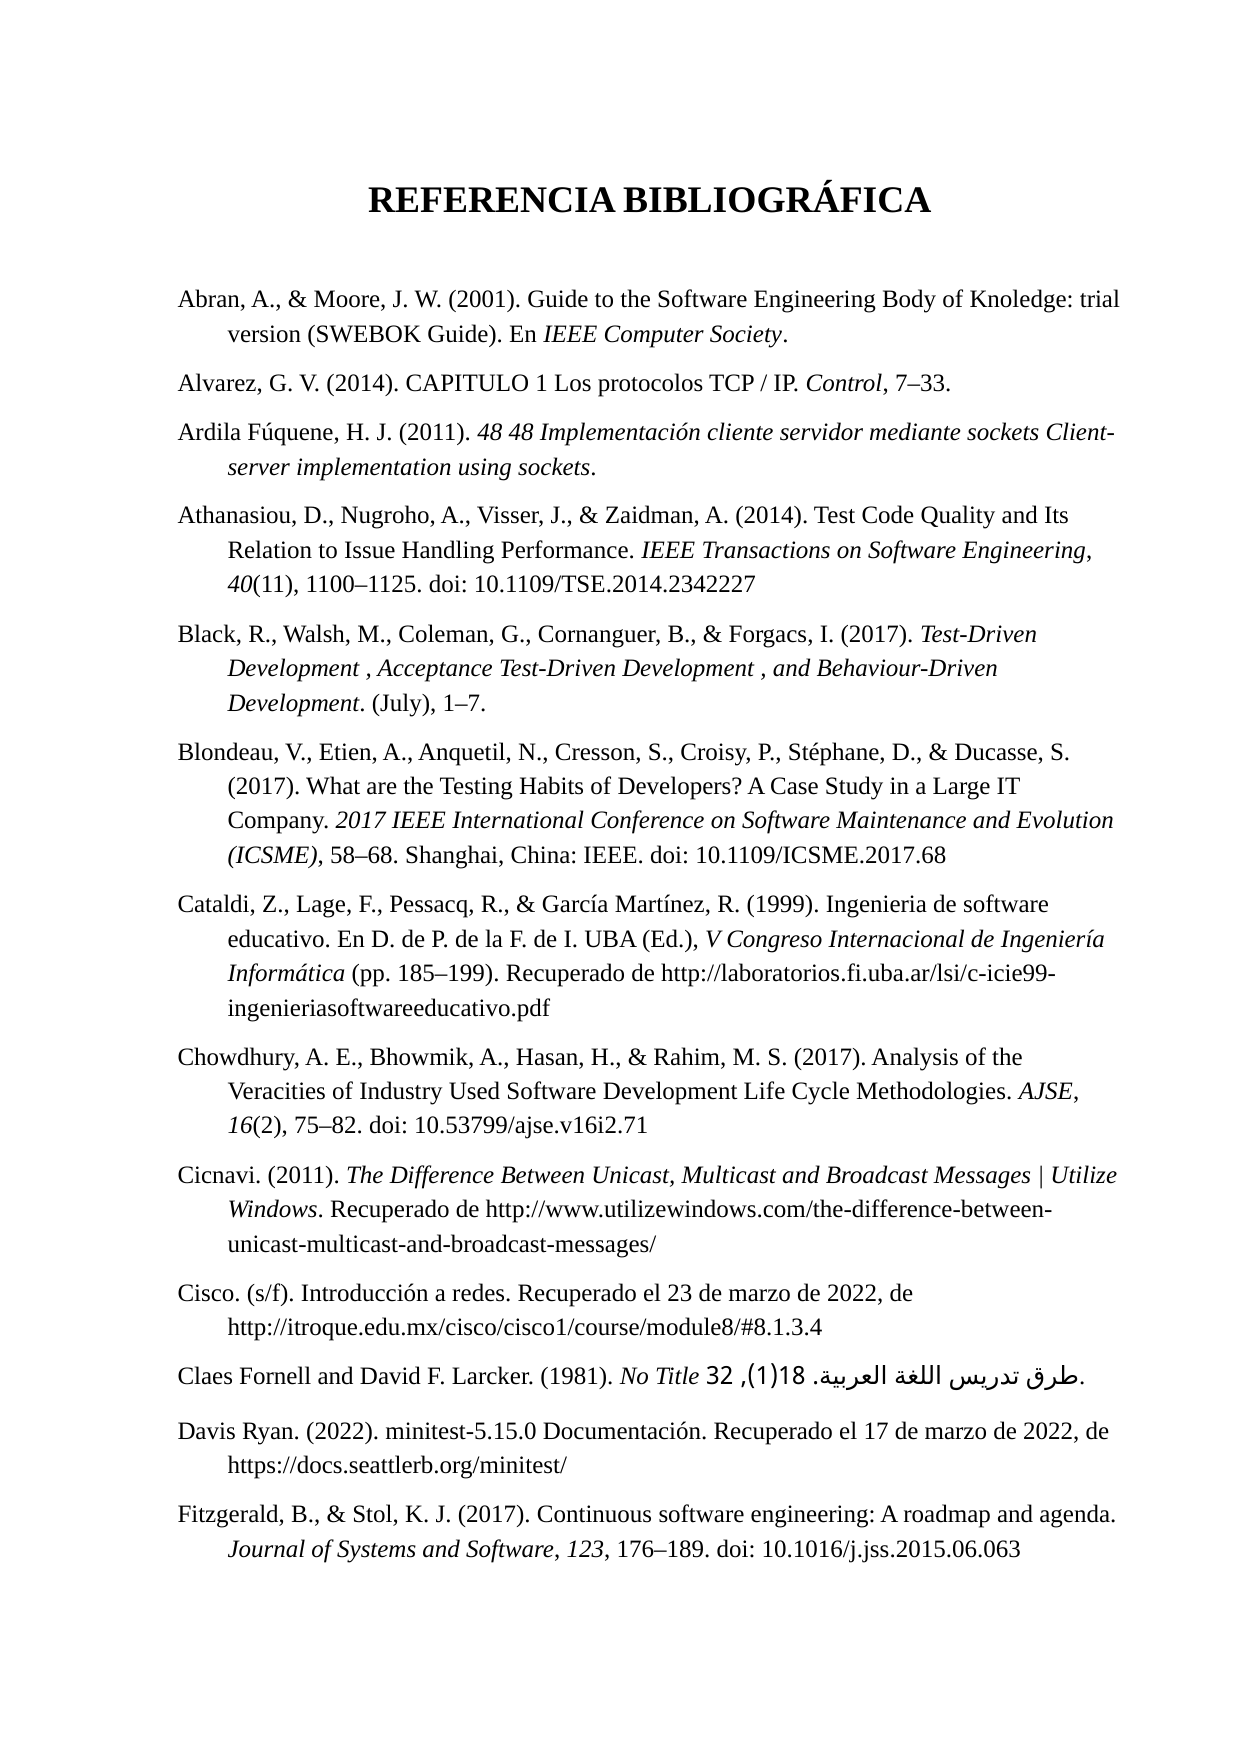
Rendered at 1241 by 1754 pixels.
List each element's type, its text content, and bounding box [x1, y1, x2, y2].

text Cicnavi. (2011). The Difference Between Unicast, Multicast and Broadcast Messages | Utilize Windows. Recuperado de http://www.utilizewindows.com/the-difference-between-unicast-multicast-and-broadcast-messages/ [177, 1160, 1122, 1257]
text Cisco. (s/f). Introducción a redes. Recuperado el 23 de marzo de 2022, de http://itroque.edu.mx/cisco/cisco1/course/module8/#8.1.3.4 [177, 1278, 1122, 1341]
text Chowdhury, A. E., Bhowmik, A., Hasan, H., & Rahim, M. S. (2017). Analysis of the Veracities of Industry Used Software Development Life Cycle Methodologies. AJSE, 16(2), 75–82. doi: 10.53799/ajse.v16i2.71 [177, 1042, 1122, 1139]
text Cataldi, Z., Lage, F., Pessacq, R., & García Martínez, R. (1999). Ingenieria de software educativo. En D. de P. de la F. de I. UBA (Ed.), V Congreso Internacional de Ingeniería Informática (pp. 185–199). Recuperado de http://laboratorios.fi.uba.ar/lsi/c-icie99-ingenieriasoftwareeducativo.pdf [177, 889, 1122, 1021]
text Alvarez, G. V. (2014). CAPITULO 1 Los protocolos TCP / IP. Control, 7–33. [177, 368, 1122, 397]
text Blondeau, V., Etien, A., Anquetil, N., Cresson, S., Croisy, P., Stéphane, D., & Ducasse, S. (2017). What are the Testing Habits of Developers? A Case Study in a Large IT Company. 2017 IEEE International Conference on Software Maintenance and Evolution (ICSME), 58–68. Shanghai, China: IEEE. doi: 10.1109/ICSME.2017.68 [177, 737, 1122, 869]
text Abran, A., & Moore, J. W. (2001). Guide to the Software Engineering Body of Knoledge: trial version (SWEBOK Guide). En IEEE Computer Society. [177, 284, 1122, 348]
text Athanasiou, D., Nugroho, A., Visser, J., & Zaidman, A. (2014). Test Code Quality and Its Relation to Issue Handling Performance. IEEE Transactions on Software Engineering, 40(11), 1100–1125. doi: 10.1109/TSE.2014.2342227 [177, 501, 1122, 598]
text Davis Ryan. (2022). minitest-5.15.0 Documentación. Recuperado el 17 de marzo de 2022, de https://docs.seattlerb.org/minitest/ [177, 1416, 1122, 1479]
text Ardila Fúquene, H. J. (2011). 48 48 Implementación cliente servidor mediante sockets Client-server implementation using sockets. [177, 417, 1122, 480]
text Fitzgerald, B., & Stol, K. J. (2017). Continuous software engineering: A roadmap and agenda. Journal of Systems and Software, 123, 176–189. doi: 10.1016/j.jss.2015.06.063 [177, 1499, 1122, 1563]
list Referencia Bibliográfica [177, 177, 1122, 220]
text Black, R., Walsh, M., Coleman, G., Cornanguer, B., & Forgacs, I. (2017). Test-Driven Development , Acceptance Test-Driven Development , and Behaviour-Driven Development. (July), 1–7. [177, 619, 1122, 716]
text Claes Fornell and David F. Larcker. (1981). No Title طرق تدريس اللغة العربية. 18(1), 32. [177, 1361, 1122, 1395]
